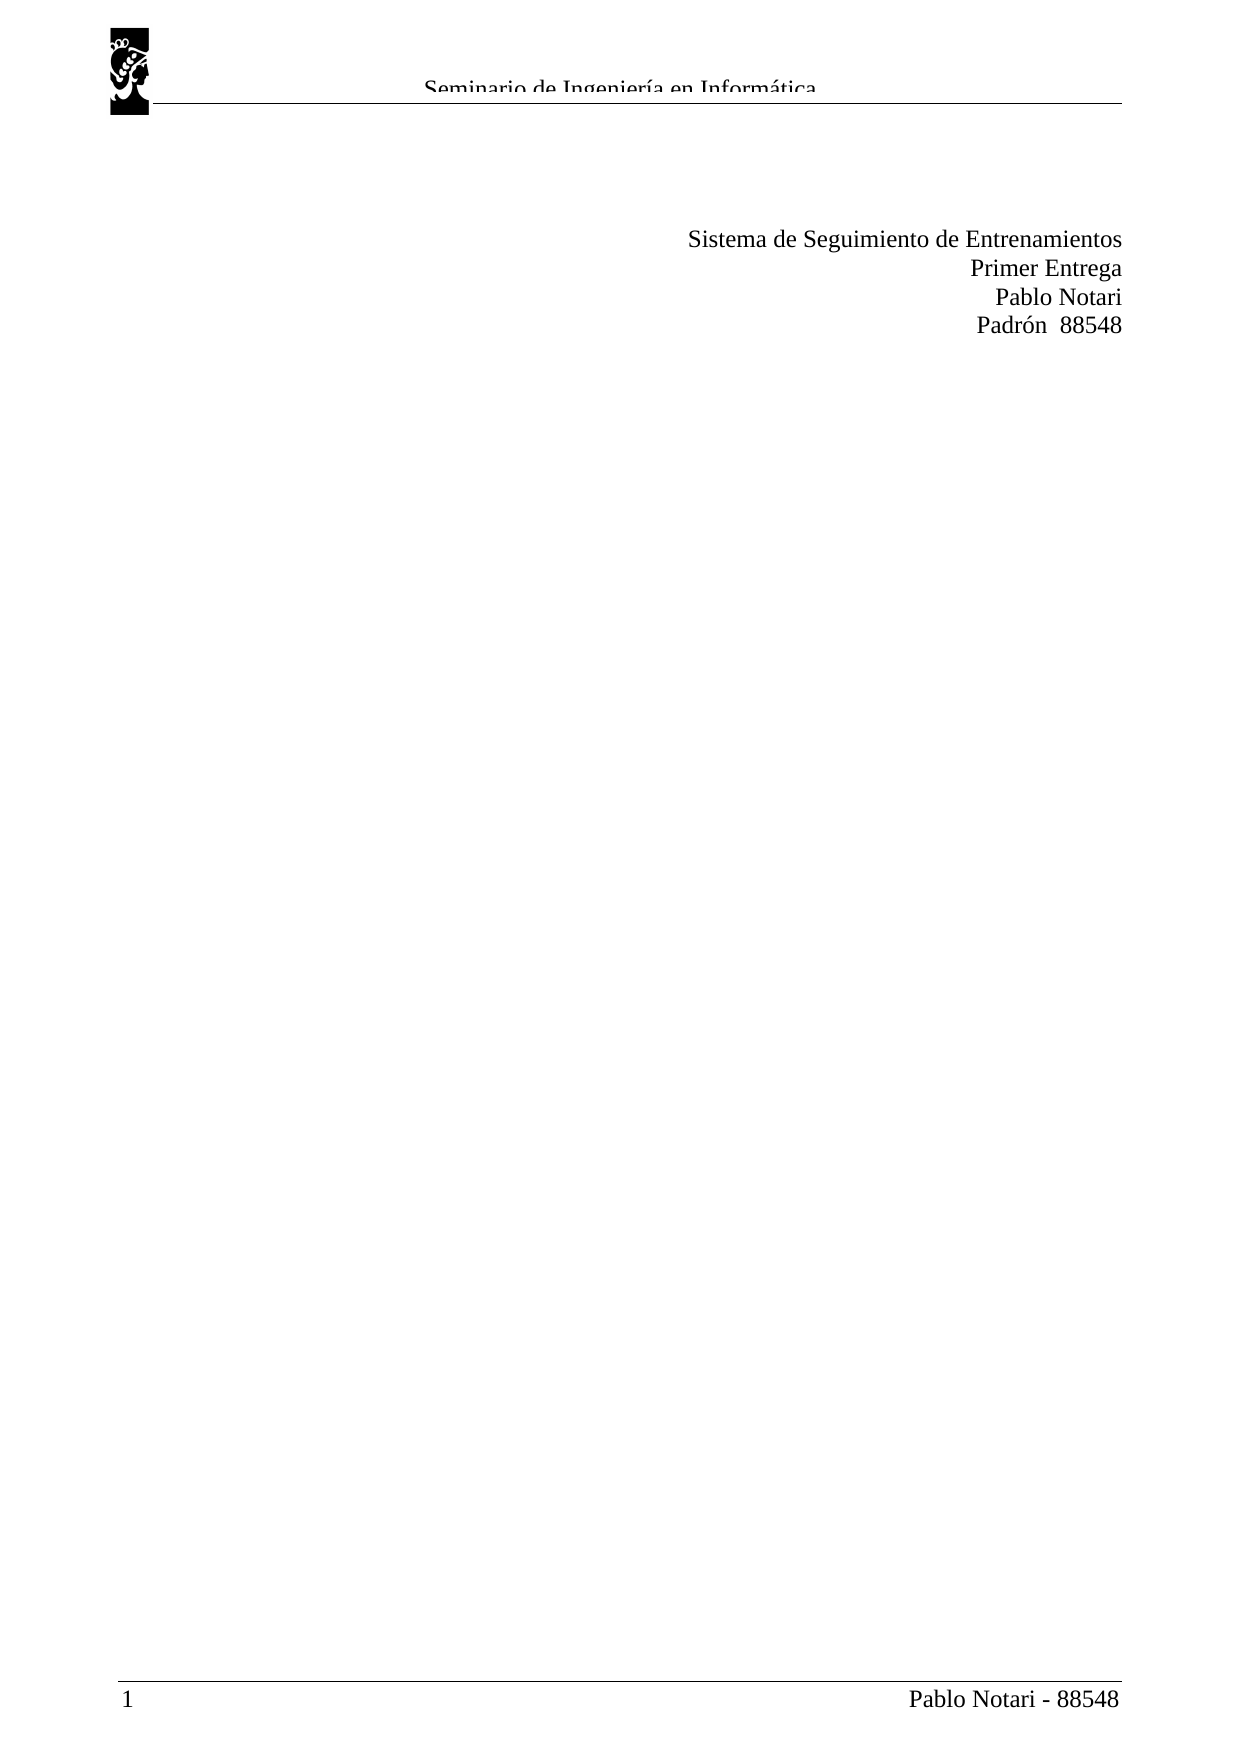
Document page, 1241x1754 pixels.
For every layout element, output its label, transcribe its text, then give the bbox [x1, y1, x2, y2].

picture [106, 24, 153, 119]
text Primer Entrega [118, 253, 1122, 282]
text Padrón 88548 [118, 310, 1122, 339]
text Pablo Notari [118, 282, 1122, 310]
text Sistema de Seguimiento de Entrenamientos [118, 224, 1122, 253]
